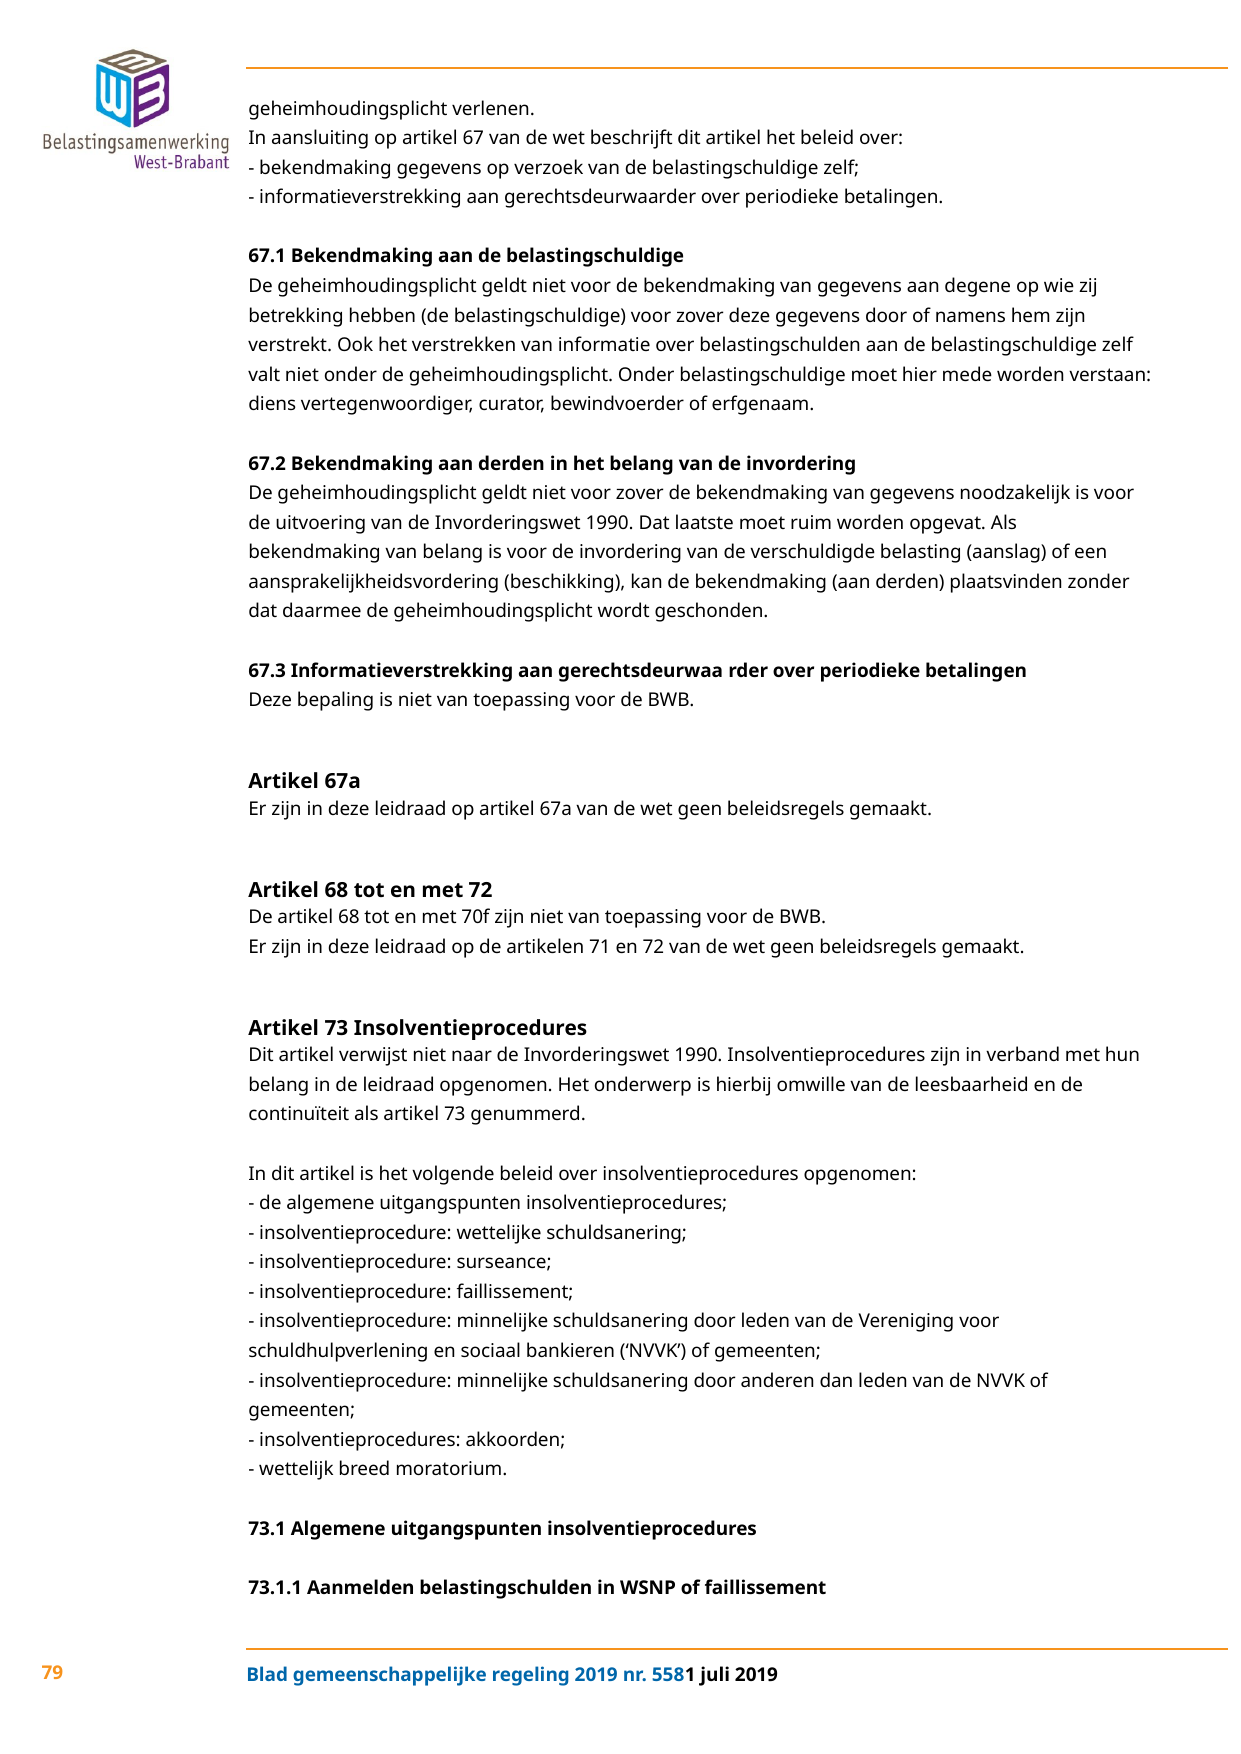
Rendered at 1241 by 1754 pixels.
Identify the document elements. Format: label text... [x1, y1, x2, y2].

text - bekendmaking gegevens op verzoek van de belastingschuldige zelf; [248, 154, 1152, 180]
text 67.3 Informatieverstrekking aan gerechtsdeurwaa rder over periodieke betalingen [248, 657, 1152, 683]
text Deze bepaling is niet van toepassing voor de BWB. [248, 686, 1152, 712]
text - insolventieprocedure: wettelijke schuldsanering; [248, 1219, 1152, 1244]
text In dit artikel is het volgende beleid over insolventieprocedures opgenomen: [248, 1160, 1152, 1185]
picture [41, 47, 231, 172]
text De artikel 68 tot en met 70f zijn niet van toepassing voor de BWB. [248, 903, 1152, 929]
text - de algemene uitgangspunten insolventieprocedures; [248, 1189, 1152, 1215]
text 73.1.1 Aanmelden belastingschulden in WSNP of faillissement [248, 1574, 1152, 1599]
text geheimhoudingsplicht verlenen. [248, 95, 1152, 121]
text 67.1 Bekendmaking aan de belastingschuldige [248, 243, 1152, 268]
text De geheimhoudingsplicht geldt niet voor zover de bekendmaking van gegevens noodzakelijk is voor de uitvoering van de Invorderingswet 1990. Dat laatste moet ruim worden opgevat. Als bekendmaking van belang is voor de invordering van de verschuldigde belasting (aanslag) of een aansprakelijkheidsvordering (beschikking), kan de bekendmaking (aan derden) plaatsvinden zonder dat daarmee de geheimhoudingsplicht wordt geschonden. [248, 479, 1152, 623]
text - insolventieprocedure: minnelijke schuldsanering door anderen dan leden van de NVVK of gemeenten; [248, 1367, 1152, 1422]
text In aansluiting op artikel 67 van de wet beschrijft dit artikel het beleid over: [248, 124, 1152, 150]
text Er zijn in deze leidraad op de artikelen 71 en 72 van de wet geen beleidsregels gemaakt. [248, 933, 1152, 959]
text - wettelijk breed moratorium. [248, 1456, 1152, 1481]
text 67.2 Bekendmaking aan derden in het belang van de invordering [248, 450, 1152, 476]
text - insolventieprocedure: faillissement; [248, 1278, 1152, 1304]
text Dit artikel verwijst niet naar de Invorderingswet 1990. Insolventieprocedures zijn in verband met hun belang in de leidraad opgenomen. Het onderwerp is hierbij omwille van de leesbaarheid en de continuïteit als artikel 73 genummerd. [248, 1041, 1152, 1126]
text 73.1 Algemene uitgangspunten insolventieprocedures [248, 1515, 1152, 1540]
text - insolventieprocedure: minnelijke schuldsanering door leden van de Vereniging voor schuldhulpverlening en sociaal bankieren (‘NVVK’) of gemeenten; [248, 1308, 1152, 1363]
text De geheimhoudingsplicht geldt niet voor de bekendmaking van gegevens aan degene op wie zij betrekking hebben (de belastingschuldige) voor zover deze gegevens door of namens hem zijn verstrekt. Ook het verstrekken van informatie over belastingschulden aan de belastingschuldige zelf valt niet onder de geheimhoudingsplicht. Onder belastingschuldige moet hier mede worden verstaan: diens vertegenwoordiger, curator, bewindvoerder of erfgenaam. [248, 272, 1152, 416]
text Artikel 73 Insolventieprocedures [248, 1013, 1152, 1041]
text - insolventieprocedure: surseance; [248, 1248, 1152, 1274]
text - insolventieprocedures: akkoorden; [248, 1426, 1152, 1452]
text Artikel 67a [248, 766, 1152, 795]
text Artikel 68 tot en met 72 [248, 875, 1152, 903]
text Er zijn in deze leidraad op artikel 67a van de wet geen beleidsregels gemaakt. [248, 795, 1152, 821]
text - informatieverstrekking aan gerechtsdeurwaarder over periodieke betalingen. [248, 183, 1152, 209]
